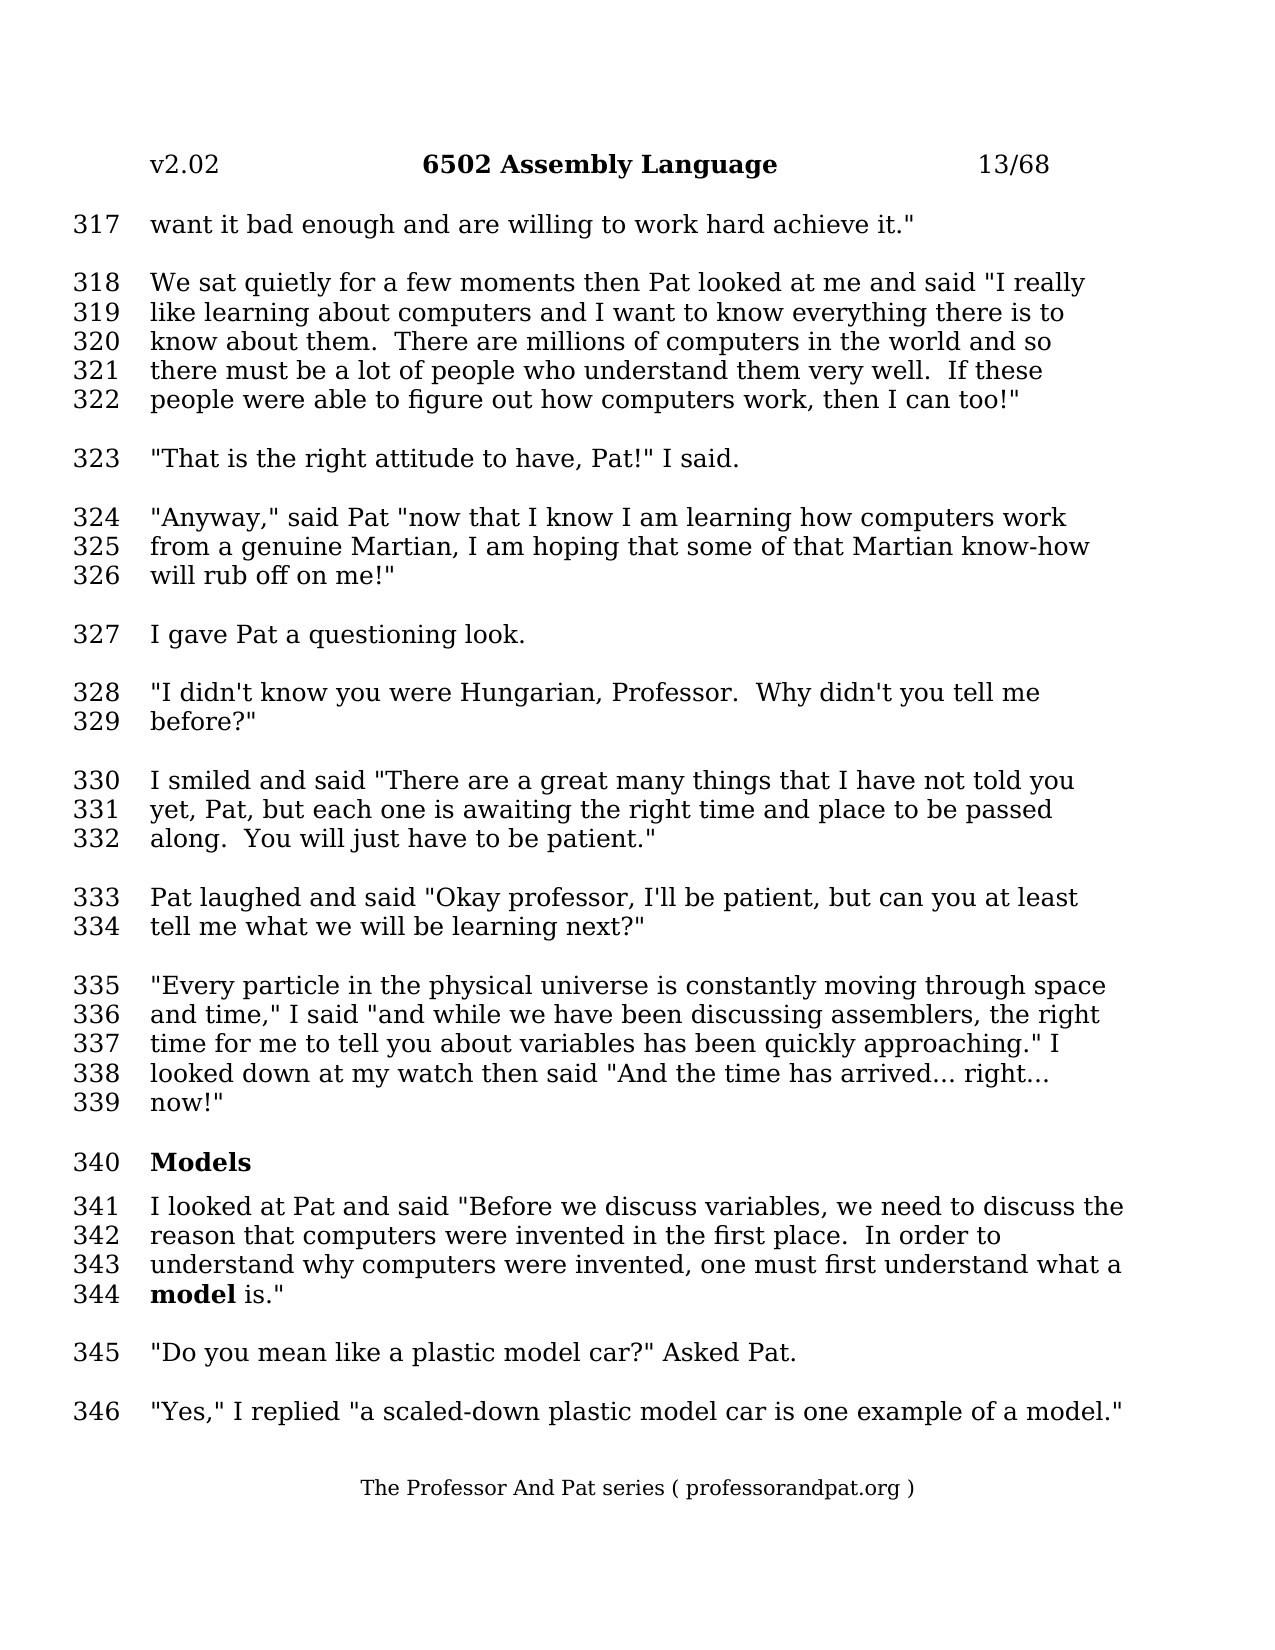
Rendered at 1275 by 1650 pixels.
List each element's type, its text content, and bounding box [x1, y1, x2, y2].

text "That is the right attitude to have, Pat!" I said. [150, 444, 1125, 473]
text "Every particle in the physical universe is constantly moving through space and time," I said "and while we have been discussing assemblers, the right time for me to tell you about variables has been quickly approaching." I looked down at my watch then said "And the time has arrived... right... now!" [150, 971, 1125, 1117]
text want it bad enough and are willing to work hard achieve it." [150, 210, 1125, 239]
text I smiled and said "There are a great many things that I have not told you yet, Pat, but each one is awaiting the right time and place to be passed along. You will just have to be patient." [150, 766, 1125, 854]
text We sat quietly for a few moments then Pat looked at me and said "I really like learning about computers and I want to know everything there is to know about them. There are millions of computers in the world and so there must be a lot of people who understand them very well. If these people were able to figure out how computers work, then I can too!" [150, 268, 1125, 415]
text "I didn't know you were Hungarian, Professor. Why didn't you tell me before?" [150, 678, 1125, 737]
subtitle Models [150, 1147, 1125, 1177]
text "Anyway," said Pat "now that I know I am learning how computers work from a genuine Martian, I am hoping that some of that Martian know-how will rub off on me!" [150, 503, 1125, 591]
text I gave Pat a questioning look. [150, 620, 1125, 649]
text Pat laughed and said "Okay professor, I'll be patient, but can you at least tell me what we will be learning next?" [150, 883, 1125, 942]
text I looked at Pat and said "Before we discuss variables, we need to discuss the reason that computers were invented in the first place. In order to understand why computers were invented, one must first understand what a model is." [150, 1192, 1125, 1309]
text "Yes," I replied "a scaled-down plastic model car is one example of a model." [150, 1397, 1125, 1426]
text "Do you mean like a plastic model car?" Asked Pat. [150, 1338, 1125, 1368]
